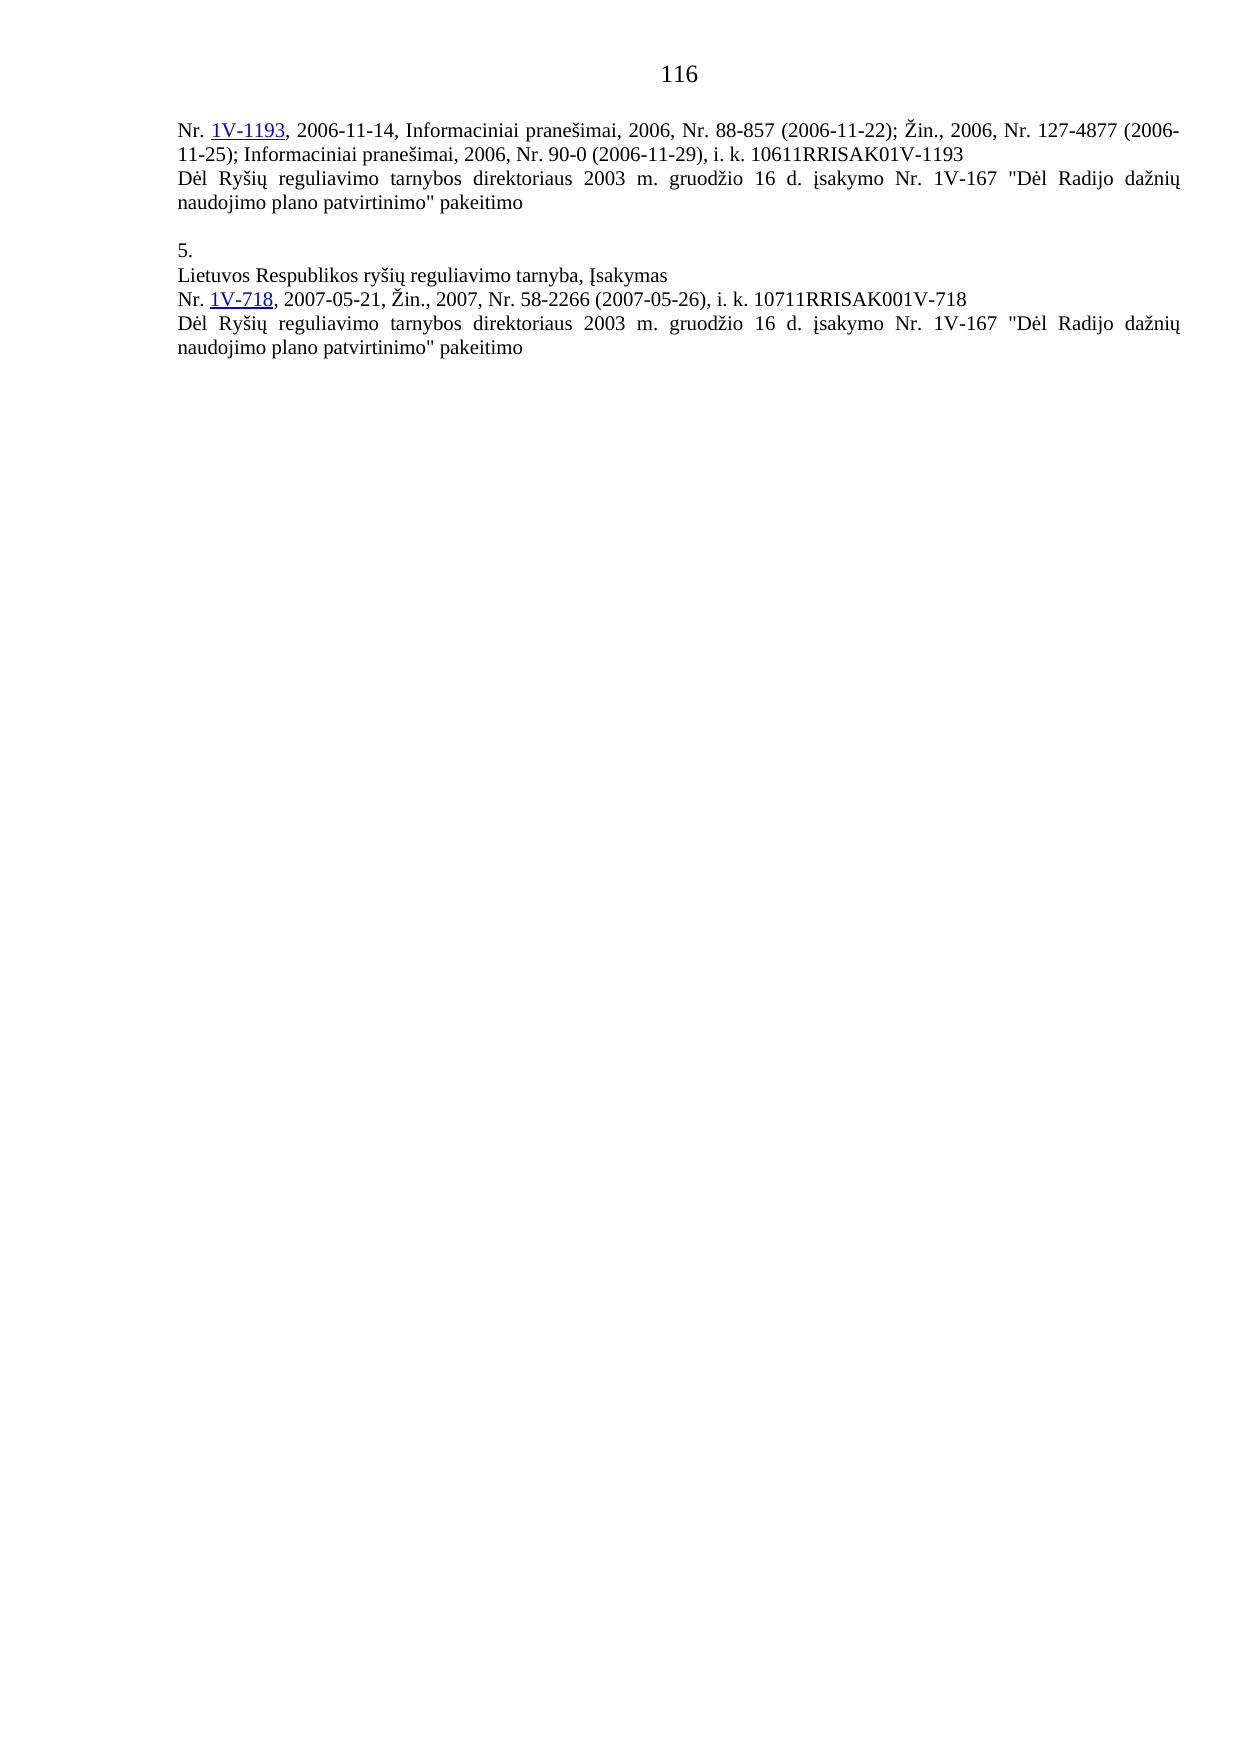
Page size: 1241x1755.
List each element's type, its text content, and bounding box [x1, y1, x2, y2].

text Dėl Ryšių reguliavimo tarnybos direktoriaus 2003 m. gruodžio 16 d. įsakymo Nr. 1V-167 "Dėl Radijo dažnių naudojimo plano patvirtinimo" pakeitimo [177, 166, 1181, 214]
text 5. [177, 238, 1181, 262]
text Dėl Ryšių reguliavimo tarnybos direktoriaus 2003 m. gruodžio 16 d. įsakymo Nr. 1V-167 "Dėl Radijo dažnių naudojimo plano patvirtinimo" pakeitimo [177, 311, 1181, 359]
text Lietuvos Respublikos ryšių reguliavimo tarnyba, Įsakymas [177, 262, 1181, 287]
text Nr. 1V-718, 2007-05-21, Žin., 2007, Nr. 58-2266 (2007-05-26), i. k. 10711RRISAK001V-718 [177, 287, 1181, 311]
text Nr. 1V-1193, 2006-11-14, Informaciniai pranešimai, 2006, Nr. 88-857 (2006-11-22); Žin., 2006, Nr. 127-4877 (2006-11-25); Informaciniai pranešimai, 2006, Nr. 90-0 (2006-11-29), i. k. 10611RRISAK01V-1193 [177, 118, 1181, 166]
